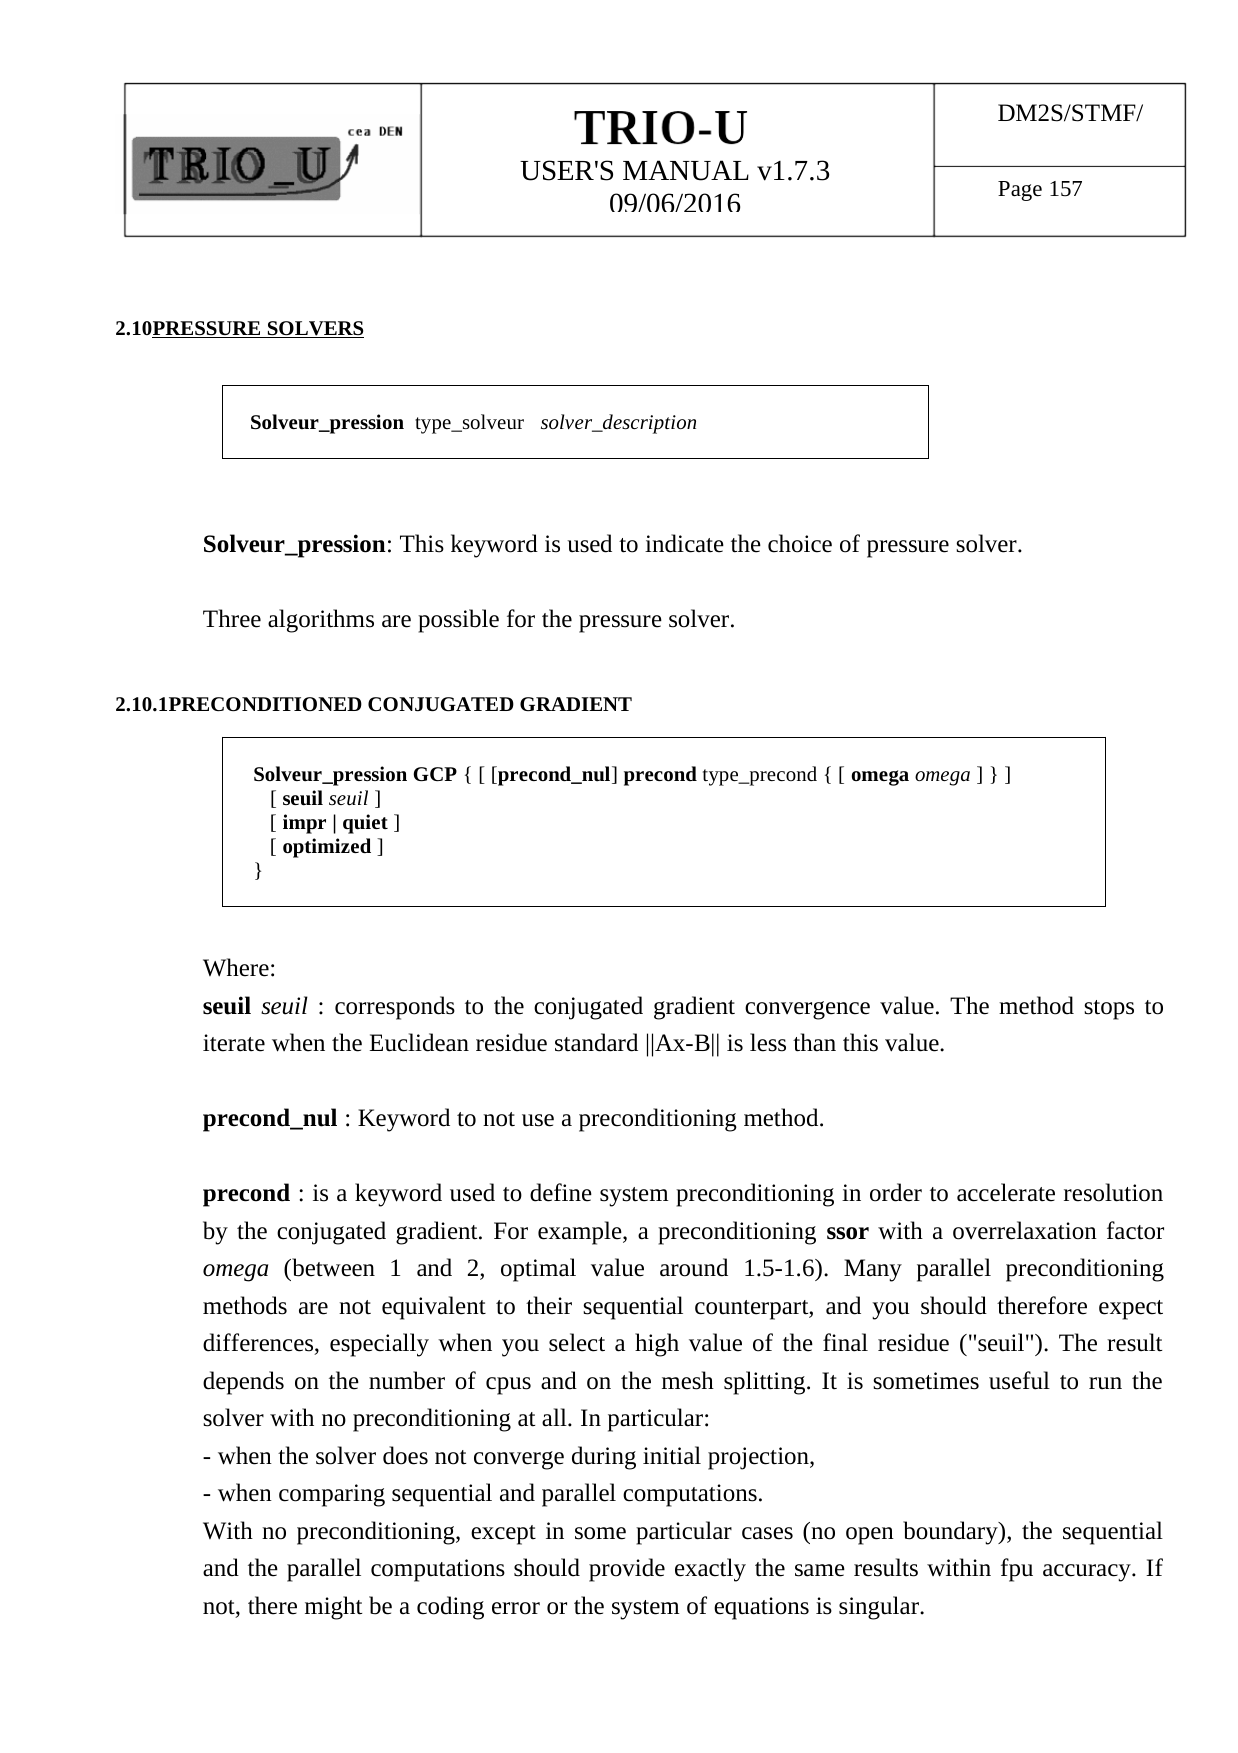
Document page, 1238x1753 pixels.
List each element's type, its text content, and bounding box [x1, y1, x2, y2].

table_header Solveur_pression GCP { [ [precond_nul] precond type_precond { [ omega omega ] } ] [ seuil seuil ] [ impr | quiet ] [ optimized ] } [223, 738, 1105, 906]
table_header Solveur_pression type_solveur solver_description [223, 386, 928, 458]
subtitle PRECONDITIONED CONJUGATED GRADIENT [115, 692, 1164, 716]
text Where: [203, 945, 1165, 982]
text Three algorithms are possible for the pressure solver. [203, 596, 1165, 633]
text precond_nul : Keyword to not use a preconditioning method. [203, 1095, 1165, 1132]
text - when comparing sequential and parallel computations. [203, 1470, 1165, 1507]
text - when the solver does not converge during initial projection, [203, 1432, 1165, 1470]
text precond : is a keyword used to define system preconditioning in order to accelerate resolution by the conjugated gradient. For example, a preconditioning ssor with a overrelaxation factor omega (between 1 and 2, optimal value around 1.5-1.6). Many parallel preconditioning methods are not equivalent to their sequential counterpart, and you should therefore expect differences, especially when you select a high value of the final residue ("seuil"). The result depends on the number of cpus and on the mesh splitting. It is sometimes useful to run the solver with no preconditioning at all. In particular: [203, 1170, 1165, 1432]
text seuil seuil : corresponds to the conjugated gradient convergence value. The method stops to iterate when the Euclidean residue standard ||Ax-B|| is less than this value. [203, 982, 1165, 1057]
text With no preconditioning, except in some particular cases (no open boundary), the sequential and the parallel computations should provide exactly the same results within fpu accuracy. If not, there might be a coding error or the system of equations is singular. [203, 1507, 1165, 1620]
text Solveur_pression: This keyword is used to indicate the choice of pressure solver. [203, 521, 1165, 558]
subtitle PRESSURE SOLVERS [115, 316, 1164, 340]
